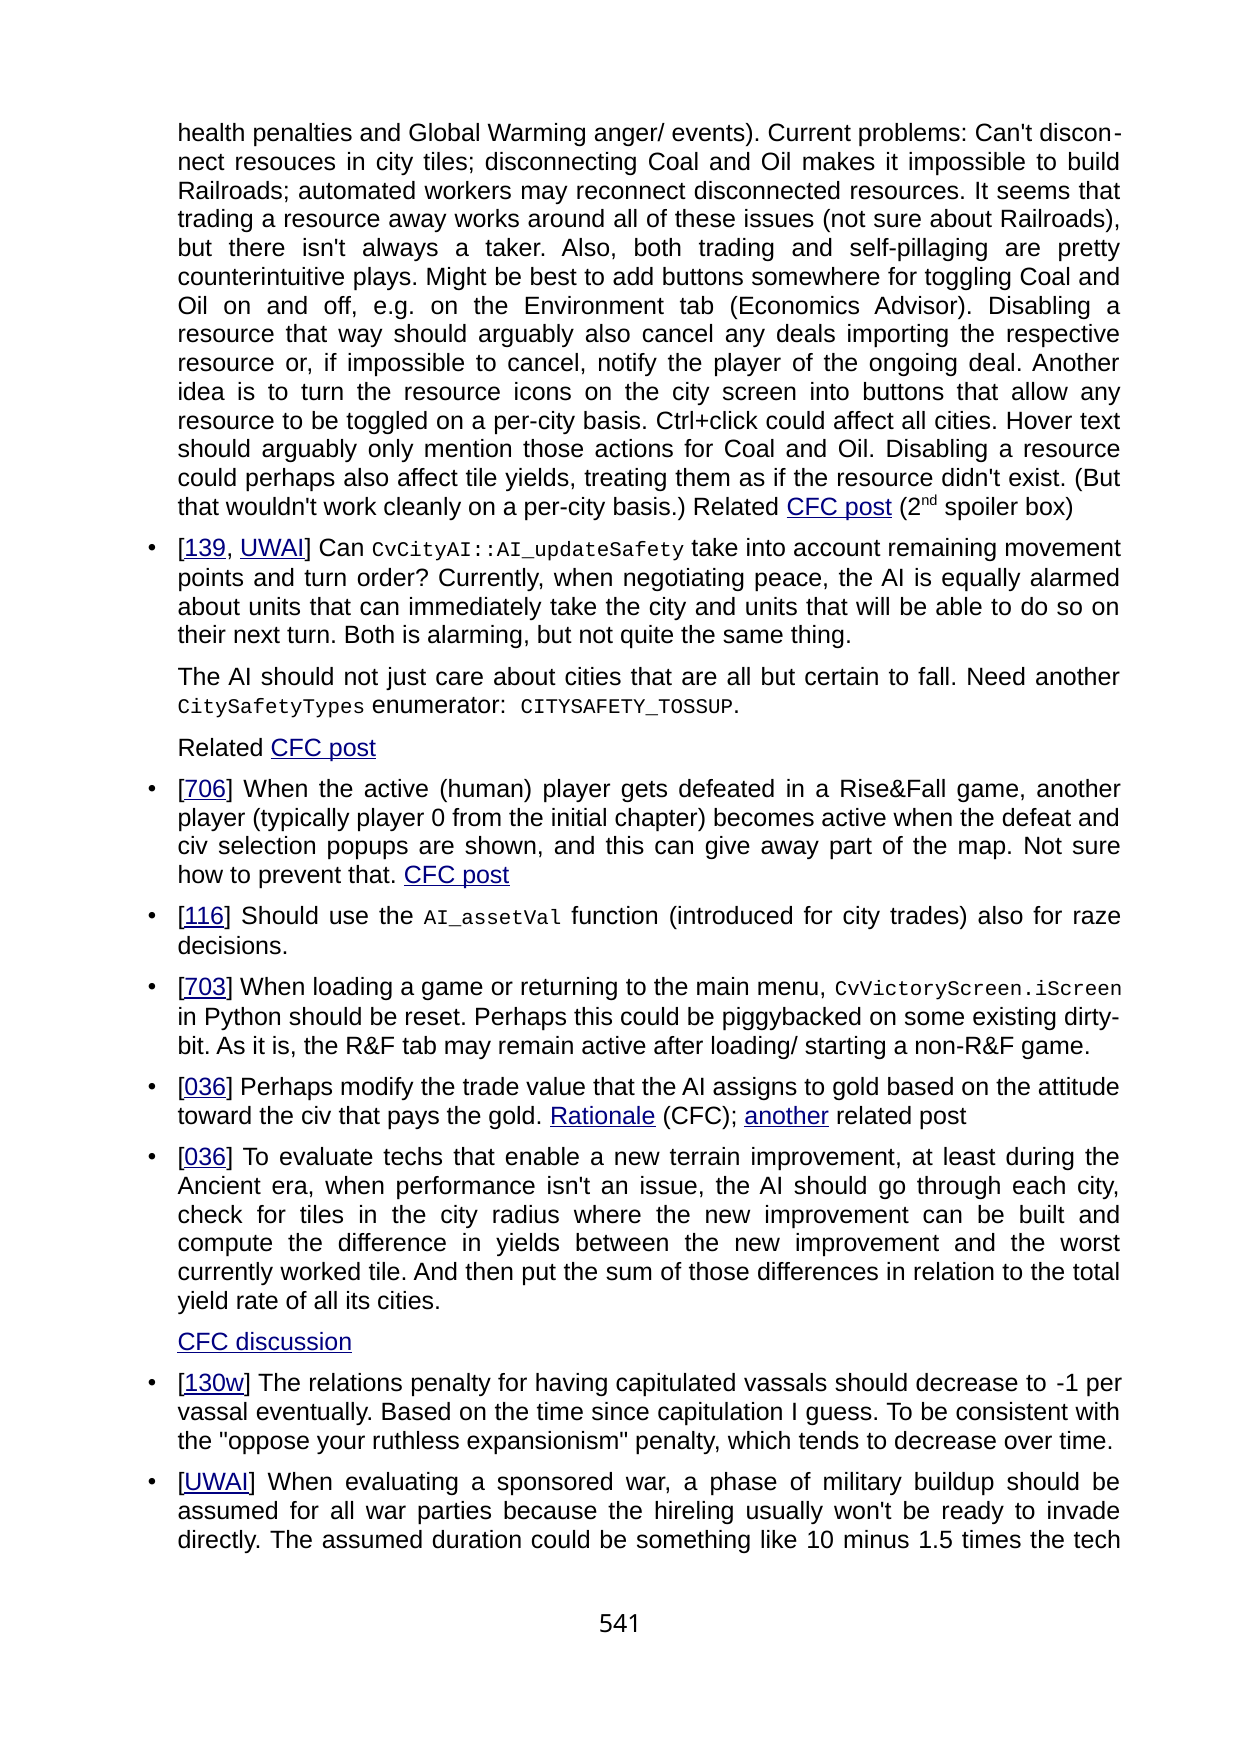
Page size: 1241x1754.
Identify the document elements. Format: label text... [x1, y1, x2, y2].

list health penalties and Global Warming anger/ events). Current problems: Can't discon­nect resouces in city tiles; disconnecting Coal and Oil makes it impossible to build Railroads; automated workers may reconnect disconnected resources. It seems that trading a resource away works around all of these issues (not sure about Railroads), but there isn't always a taker. Also, both trading and self-pillaging are pretty counterintuitive plays. Might be best to add buttons somewhere for toggling Coal and Oil on and off, e.g. on the Environment tab (Economics Advisor). Disabling a resource that way should arguably also cancel any deals importing the respective resource or, if impossible to cancel, notify the player of the ongoing deal. Another idea is to turn the resource icons on the city screen into buttons that allow any resource to be toggled on a per-city basis. Ctrl+click could affect all cities. Hover text should arguably only mention those actions for Coal and Oil. Disabling a resource could perhaps also affect tile yields, treating them as if the resource didn't exist. (But that wouldn't work cleanly on a per-city basis.) Related CFC post (2nd spoiler box) [148, 118, 1122, 521]
list [036] To evaluate techs that enable a new terrain improvement, at least during the Ancient era, when performance isn't an issue, the AI should go through each city, check for tiles in the city radius where the new improvement can be built and compute the difference in yields between the new improvement and the worst currently worked tile. And then put the sum of those differences in relation to the total yield rate of all its cities. [148, 1142, 1122, 1315]
list [703] When loading a game or returning to the main menu, CvVictoryScreen.iScreen in Python should be reset. Perhaps this could be piggybacked on some existing dirty-bit. As it is, the R&F tab may remain active after loading/ starting a non-R&F game. [148, 972, 1122, 1059]
list Related CFC post [148, 732, 1122, 761]
list [UWAI] When evaluating a sponsored war, a phase of military buildup should be assumed for all war parties because the hireling usually won't be ready to invade directly. The assumed duration could be something like 10 minus 1.5 times the tech [148, 1467, 1122, 1554]
list [116] Should use the AI_assetVal function (introduced for city trades) also for raze decisions. [148, 901, 1122, 960]
list [130w] The relations penalty for having capitulated vassals should decrease to ‑1 per vassal eventually. Based on the time since capitulation I guess. To be consistent with the "oppose your ruthless expansionism" penalty, which tends to decrease over time. [148, 1368, 1122, 1455]
list [706] When the active (human) player gets defeated in a Rise&Fall game, another player (typically player 0 from the initial chapter) becomes active when the defeat and civ selection popups are shown, and this can give away part of the map. Not sure how to prevent that. CFC post [148, 774, 1122, 889]
list CFC discussion [148, 1327, 1122, 1356]
list The AI should not just care about cities that are all but certain to fall. Need another CitySafetyTypes enumerator: CITYSAFETY_TOSSUP. [148, 662, 1122, 720]
list [139, UWAI] Can CvCityAI::AI_updateSafety take into account remaining movement points and turn order? Currently, when negotiating peace, the AI is equally alarmed about units that can immediately take the city and units that will be able to do so on their next turn. Both is alarming, but not quite the same thing. [148, 533, 1122, 649]
list [036] Perhaps modify the trade value that the AI assigns to gold based on the attitude toward the civ that pays the gold. Rationale (CFC); another related post [148, 1072, 1122, 1129]
